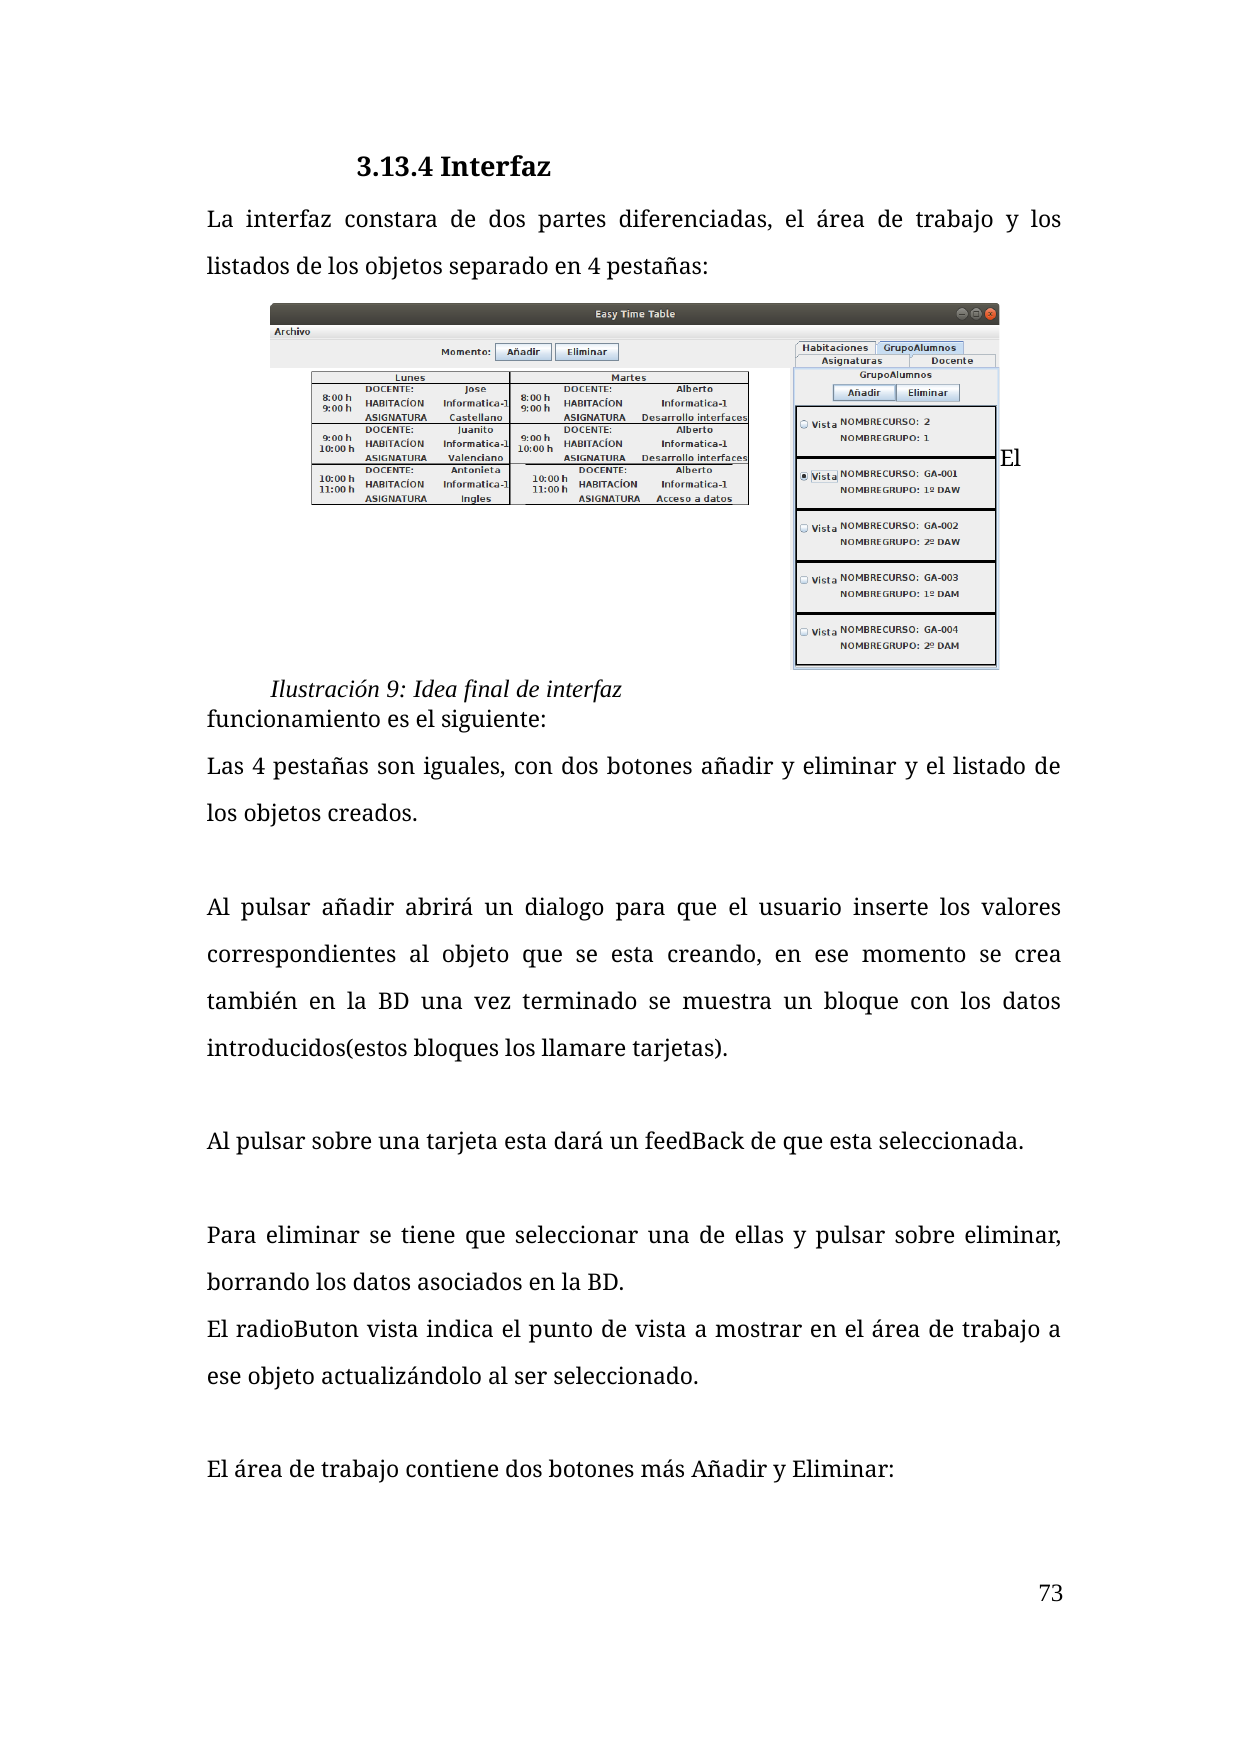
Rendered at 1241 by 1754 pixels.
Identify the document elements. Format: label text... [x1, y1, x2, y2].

text Para eliminar se tiene que seleccionar una de ellas y pulsar sobre eliminar, borrando los datos asociados en la BD. [207, 1219, 1063, 1297]
text La interfaz constara de dos partes diferenciadas, el área de trabajo y los listados de los objetos separado en 4 pestañas: [207, 203, 1063, 281]
text 3.13.4 Interfaz [207, 148, 1063, 184]
text El radioButon vista indica el punto de vista a mostrar en el área de trabajo a ese objeto actualizándolo al ser seleccionado. [207, 1313, 1063, 1391]
text Las 4 pestañas son iguales, con dos botones añadir y eliminar y el listado de los objetos creados. [207, 750, 1063, 828]
text Ilustración 9: Idea final de interfaz [270, 670, 999, 703]
text El funcionamiento es el siguiente: [207, 670, 1063, 734]
text El área de trabajo contiene dos botones más Añadir y Eliminar: [207, 1453, 1063, 1484]
text Al pulsar sobre una tarjeta esta dará un feedBack de que esta seleccionada. [207, 1125, 1063, 1156]
text Al pulsar añadir abrirá un dialogo para que el usuario inserte los valores correspondientes al objeto que se esta creando, en ese momento se crea también en la BD una vez terminado se muestra un bloque con los datos introducidos(estos bloques los llamare tarjetas). [207, 891, 1063, 1063]
picture [270, 303, 1000, 670]
